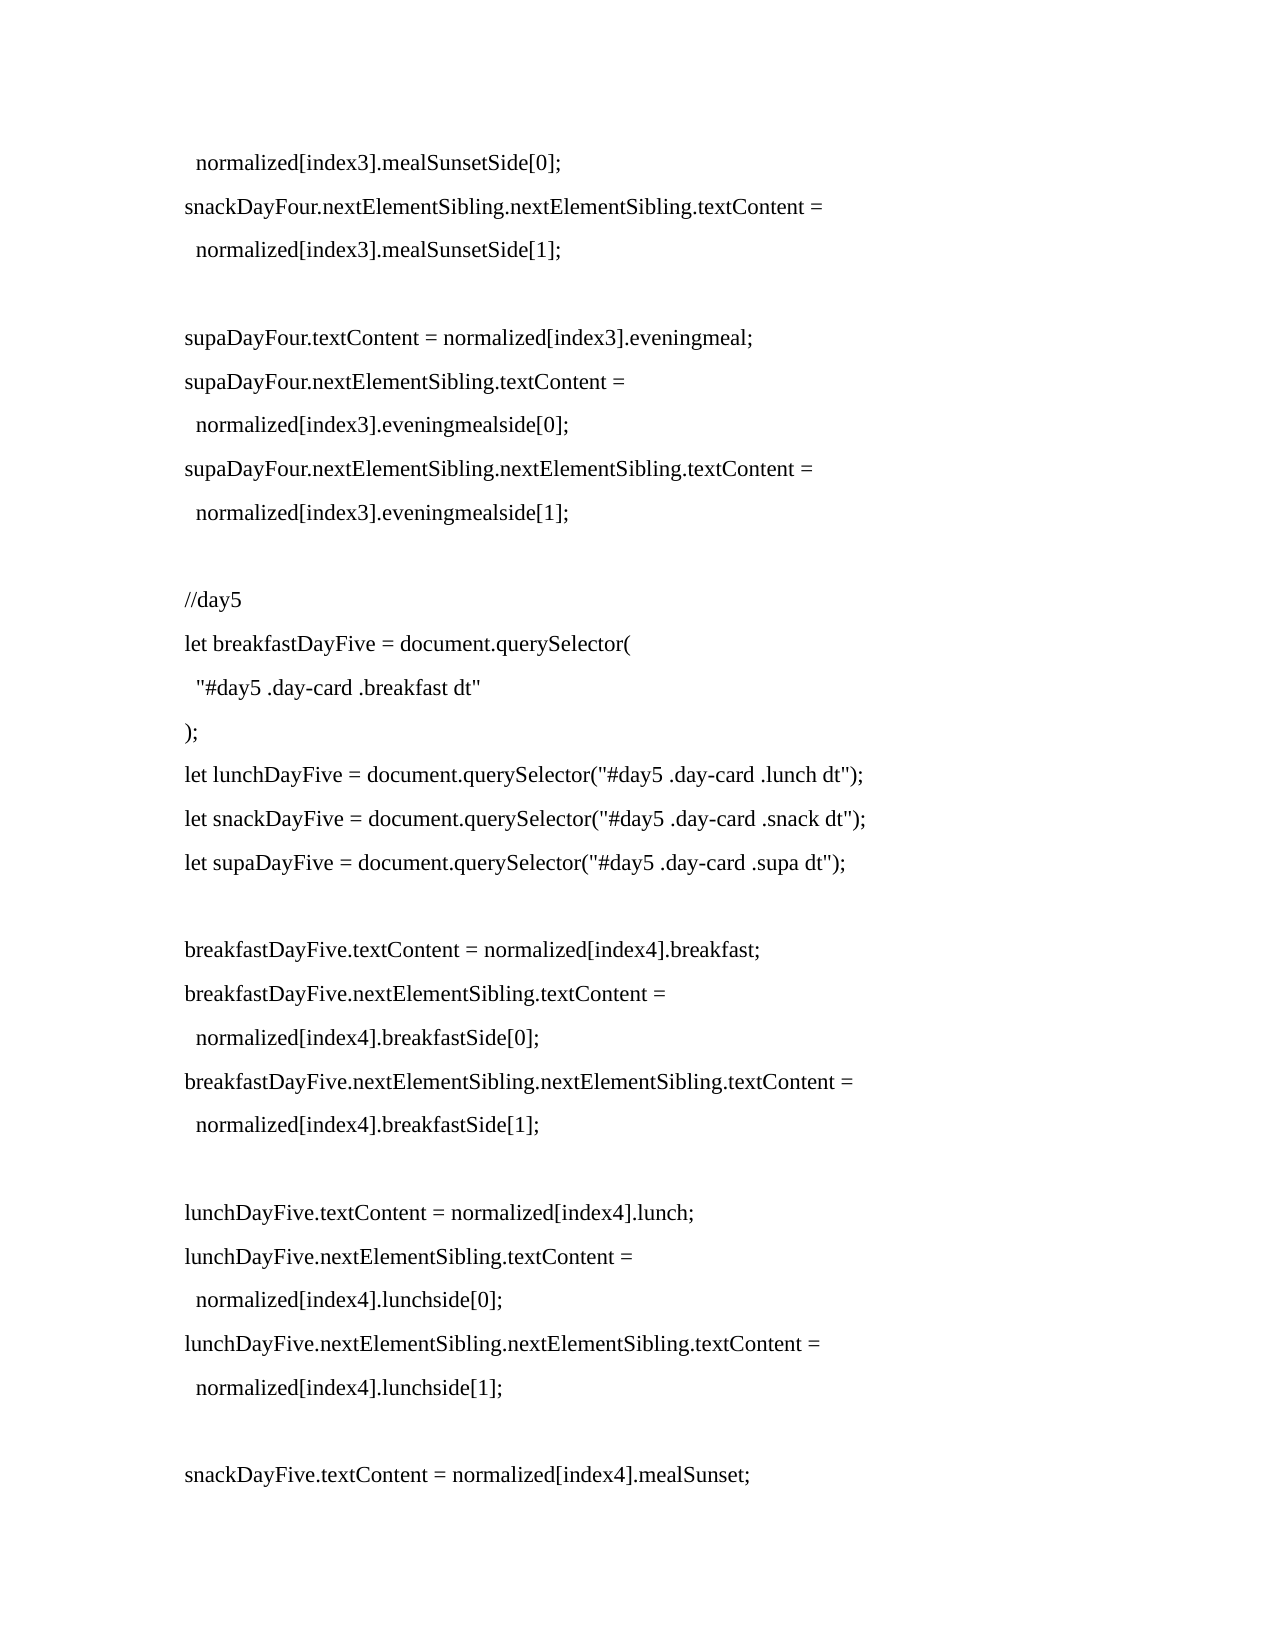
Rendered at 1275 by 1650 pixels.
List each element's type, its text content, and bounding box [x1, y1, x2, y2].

text breakfastDayFive.textContent = normalized[index4].breakfast; [150, 937, 1125, 963]
text breakfastDayFive.nextElementSibling.nextElementSibling.textContent = [150, 1069, 1125, 1094]
text breakfastDayFive.nextElementSibling.textContent = [150, 981, 1125, 1007]
text normalized[index3].eveningmealside[1]; [150, 500, 1125, 525]
text "#day5 .day-card .breakfast dt" [150, 675, 1125, 700]
text normalized[index3].mealSunsetSide[1]; [150, 237, 1125, 263]
text normalized[index3].eveningmealside[0]; [150, 412, 1125, 438]
text let breakfastDayFive = document.querySelector( [150, 631, 1125, 657]
text supaDayFour.nextElementSibling.textContent = [150, 369, 1125, 394]
text normalized[index3].mealSunsetSide[0]; [150, 150, 1125, 175]
text snackDayFour.nextElementSibling.nextElementSibling.textContent = [150, 194, 1125, 219]
text ); [150, 719, 1125, 744]
text lunchDayFive.nextElementSibling.textContent = [150, 1244, 1125, 1269]
text let supaDayFive = document.querySelector("#day5 .day-card .supa dt"); [150, 850, 1125, 875]
text supaDayFour.nextElementSibling.nextElementSibling.textContent = [150, 456, 1125, 482]
text //day5 [150, 587, 1125, 613]
text normalized[index4].lunchside[1]; [150, 1375, 1125, 1400]
text normalized[index4].breakfastSide[1]; [150, 1112, 1125, 1138]
text let lunchDayFive = document.querySelector("#day5 .day-card .lunch dt"); [150, 762, 1125, 788]
text normalized[index4].breakfastSide[0]; [150, 1025, 1125, 1050]
text normalized[index4].lunchside[0]; [150, 1287, 1125, 1313]
text supaDayFour.textContent = normalized[index3].eveningmeal; [150, 325, 1125, 350]
text snackDayFive.textContent = normalized[index4].mealSunset; [150, 1462, 1125, 1488]
text lunchDayFive.textContent = normalized[index4].lunch; [150, 1200, 1125, 1225]
text let snackDayFive = document.querySelector("#day5 .day-card .snack dt"); [150, 806, 1125, 832]
text lunchDayFive.nextElementSibling.nextElementSibling.textContent = [150, 1331, 1125, 1357]
